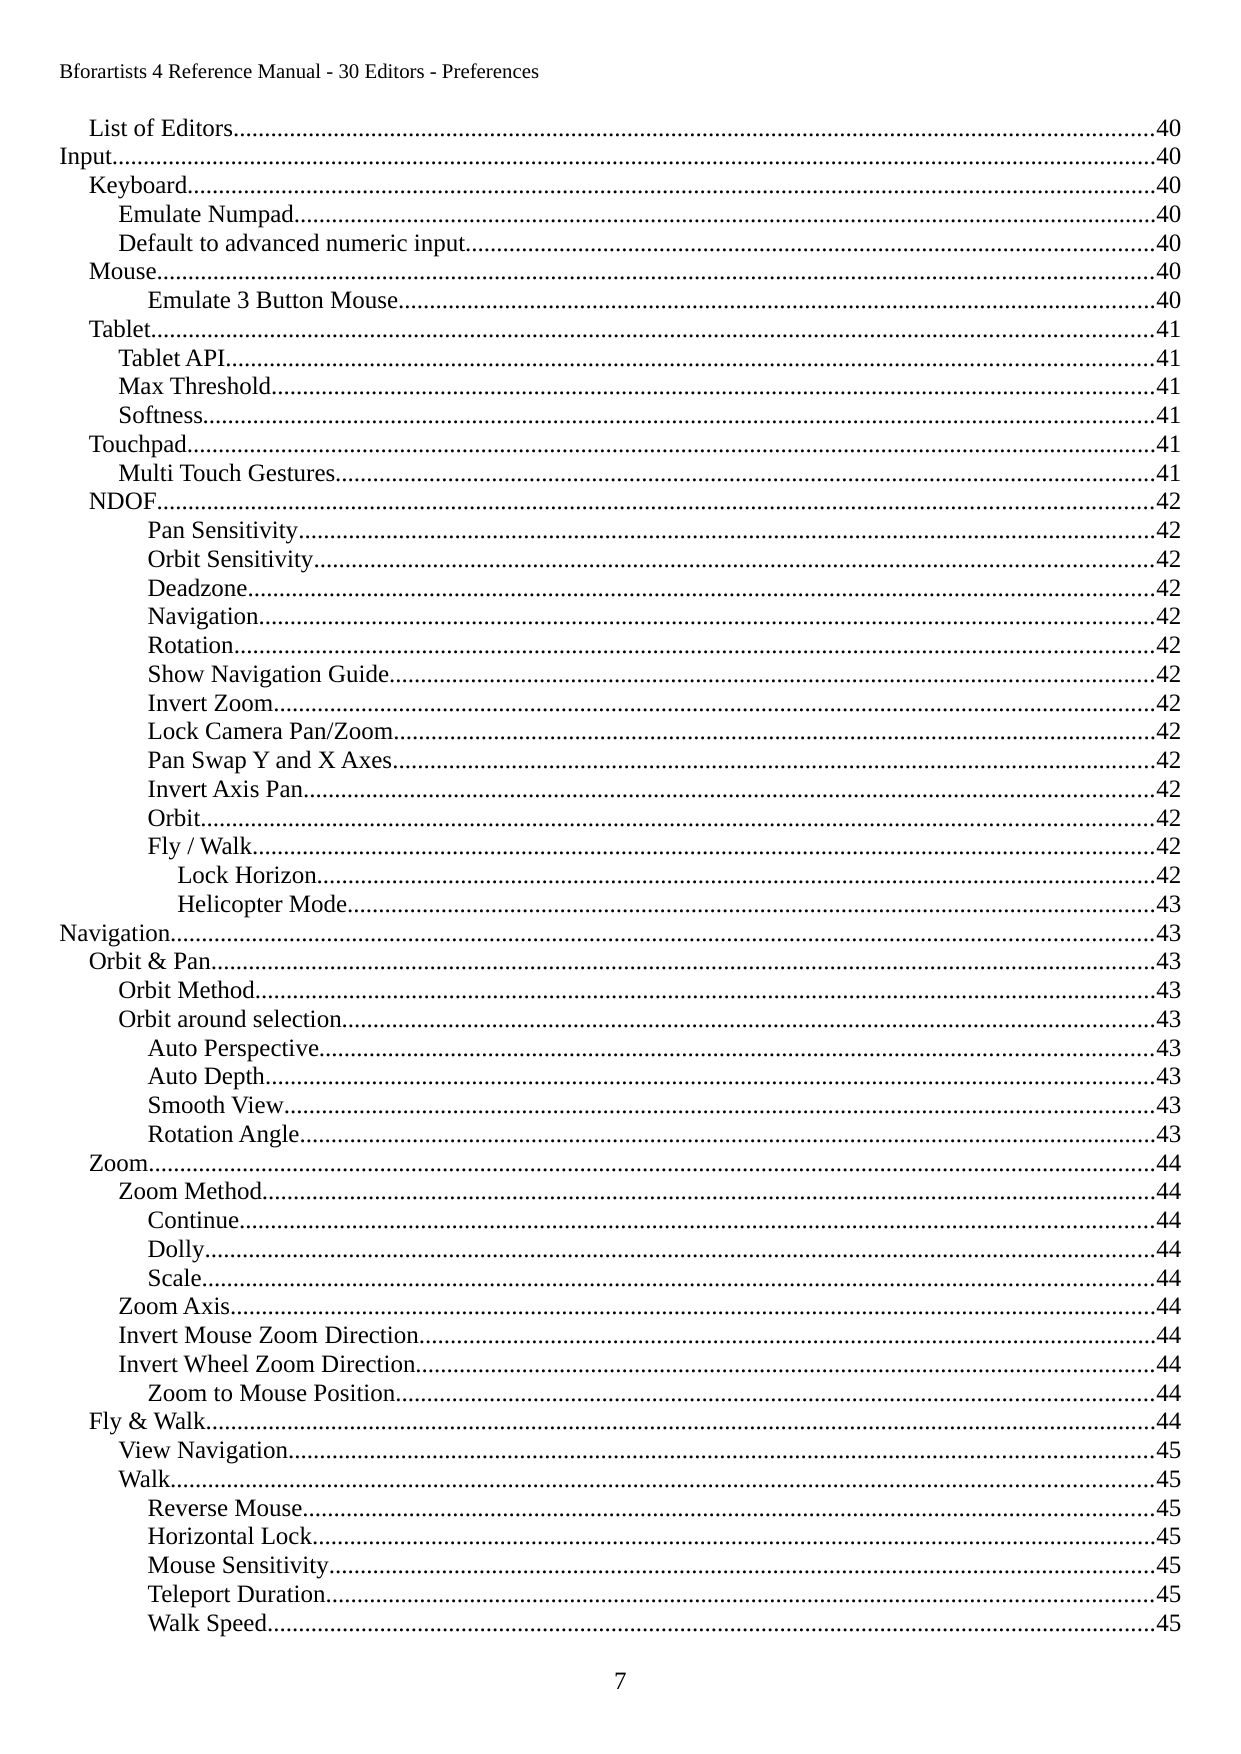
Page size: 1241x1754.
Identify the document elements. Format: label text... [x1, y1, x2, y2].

text Continue 44 [147, 1205, 1181, 1234]
text Lock Camera Pan/Zoom 42 [147, 716, 1181, 745]
text Zoom to Mouse Position 44 [147, 1378, 1181, 1406]
text Helicopter Mode 43 [177, 889, 1181, 918]
text Tablet 41 [88, 314, 1181, 343]
text Lock Horizon 42 [177, 860, 1181, 889]
text Navigation 43 [59, 918, 1181, 946]
text Pan Swap Y and X Axes 42 [147, 745, 1181, 774]
text Default to advanced numeric input 40 [118, 228, 1181, 256]
text Fly / Walk 42 [147, 831, 1181, 860]
text Multi Touch Gestures 41 [118, 458, 1181, 486]
text Invert Wheel Zoom Direction 44 [118, 1349, 1181, 1378]
text Softness 41 [118, 400, 1181, 429]
text Max Threshold 41 [118, 371, 1181, 400]
text Invert Axis Pan 42 [147, 774, 1181, 803]
text Auto Depth 43 [147, 1061, 1181, 1090]
text Zoom 44 [88, 1148, 1181, 1176]
text Horizontal Lock 45 [147, 1521, 1181, 1550]
text Walk 45 [118, 1464, 1181, 1493]
text Tablet API 41 [118, 343, 1181, 371]
text Orbit 42 [147, 803, 1181, 831]
text Invert Zoom 42 [147, 688, 1181, 716]
text Mouse 40 [88, 256, 1181, 285]
text Zoom Axis 44 [118, 1291, 1181, 1320]
text Show Navigation Guide 42 [147, 659, 1181, 688]
text Deadzone 42 [147, 573, 1181, 601]
text List of Editors 40 [88, 113, 1181, 141]
text Rotation Angle 43 [147, 1119, 1181, 1148]
text Orbit Sensitivity 42 [147, 544, 1181, 573]
text Navigation 42 [147, 601, 1181, 630]
text Orbit & Pan 43 [88, 946, 1181, 975]
text Input 40 [59, 141, 1181, 170]
text NDOF 42 [88, 486, 1181, 515]
text Mouse Sensitivity 45 [147, 1550, 1181, 1579]
text Emulate Numpad 40 [118, 199, 1181, 228]
text View Navigation 45 [118, 1435, 1181, 1464]
text Reverse Mouse 45 [147, 1493, 1181, 1521]
text Orbit Method 43 [118, 975, 1181, 1004]
text Rotation 42 [147, 630, 1181, 659]
text Dolly 44 [147, 1234, 1181, 1263]
text Emulate 3 Button Mouse 40 [147, 285, 1181, 314]
text Teleport Duration 45 [147, 1579, 1181, 1608]
text Keyboard 40 [88, 170, 1181, 199]
text Auto Perspective 43 [147, 1033, 1181, 1061]
text Touchpad 41 [88, 429, 1181, 458]
text Walk Speed 45 [147, 1608, 1181, 1636]
text Pan Sensitivity 42 [147, 515, 1181, 544]
text Scale 44 [147, 1263, 1181, 1291]
text Invert Mouse Zoom Direction 44 [118, 1320, 1181, 1349]
text Zoom Method 44 [118, 1176, 1181, 1205]
text Orbit around selection 43 [118, 1004, 1181, 1033]
text Fly & Walk 44 [88, 1406, 1181, 1435]
text Smooth View 43 [147, 1090, 1181, 1119]
